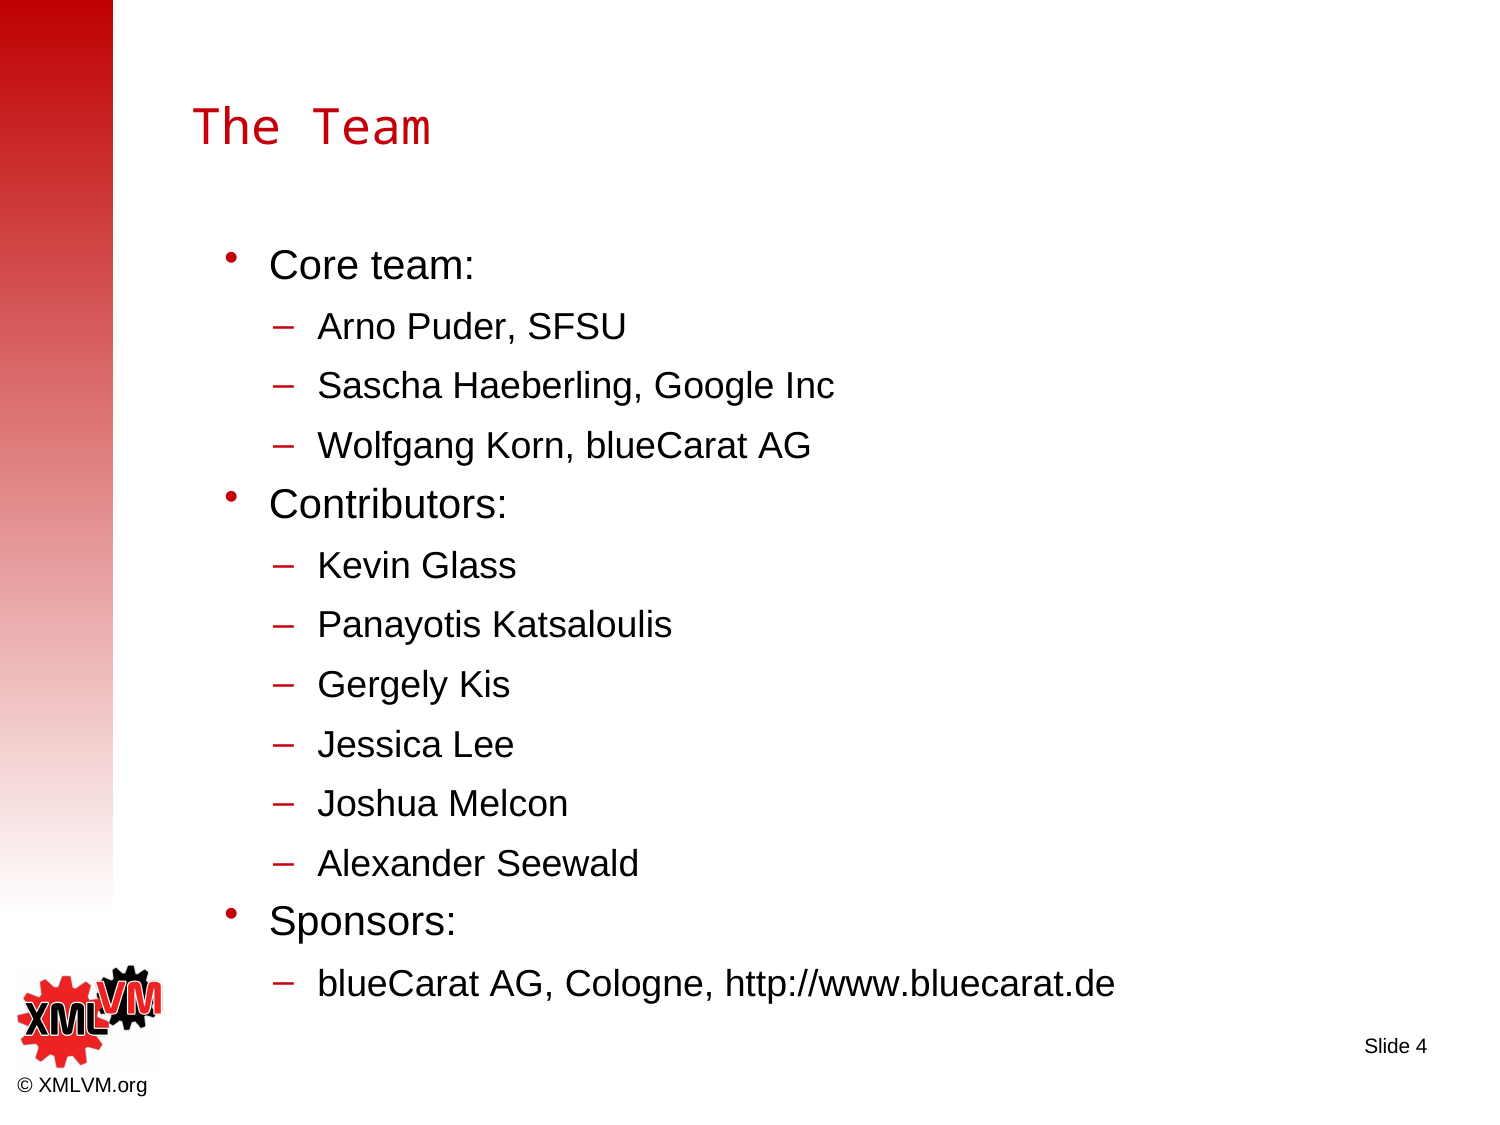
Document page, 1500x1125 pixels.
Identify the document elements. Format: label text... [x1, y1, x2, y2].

picture [16, 964, 164, 1069]
list Core team: Arno Puder, SFSU Sascha Haeberling, Google Inc Wolfgang Korn, blueCarat AG Contributors: Kevin Glass Panayotis Katsaloulis Gergely Kis Jessica Lee Joshua Melcon Alexander Seewald Sponsors: blueCarat AG, Cologne, http://www.bluecarat.de [224, 237, 1447, 1004]
title The Team [177, 59, 1454, 199]
